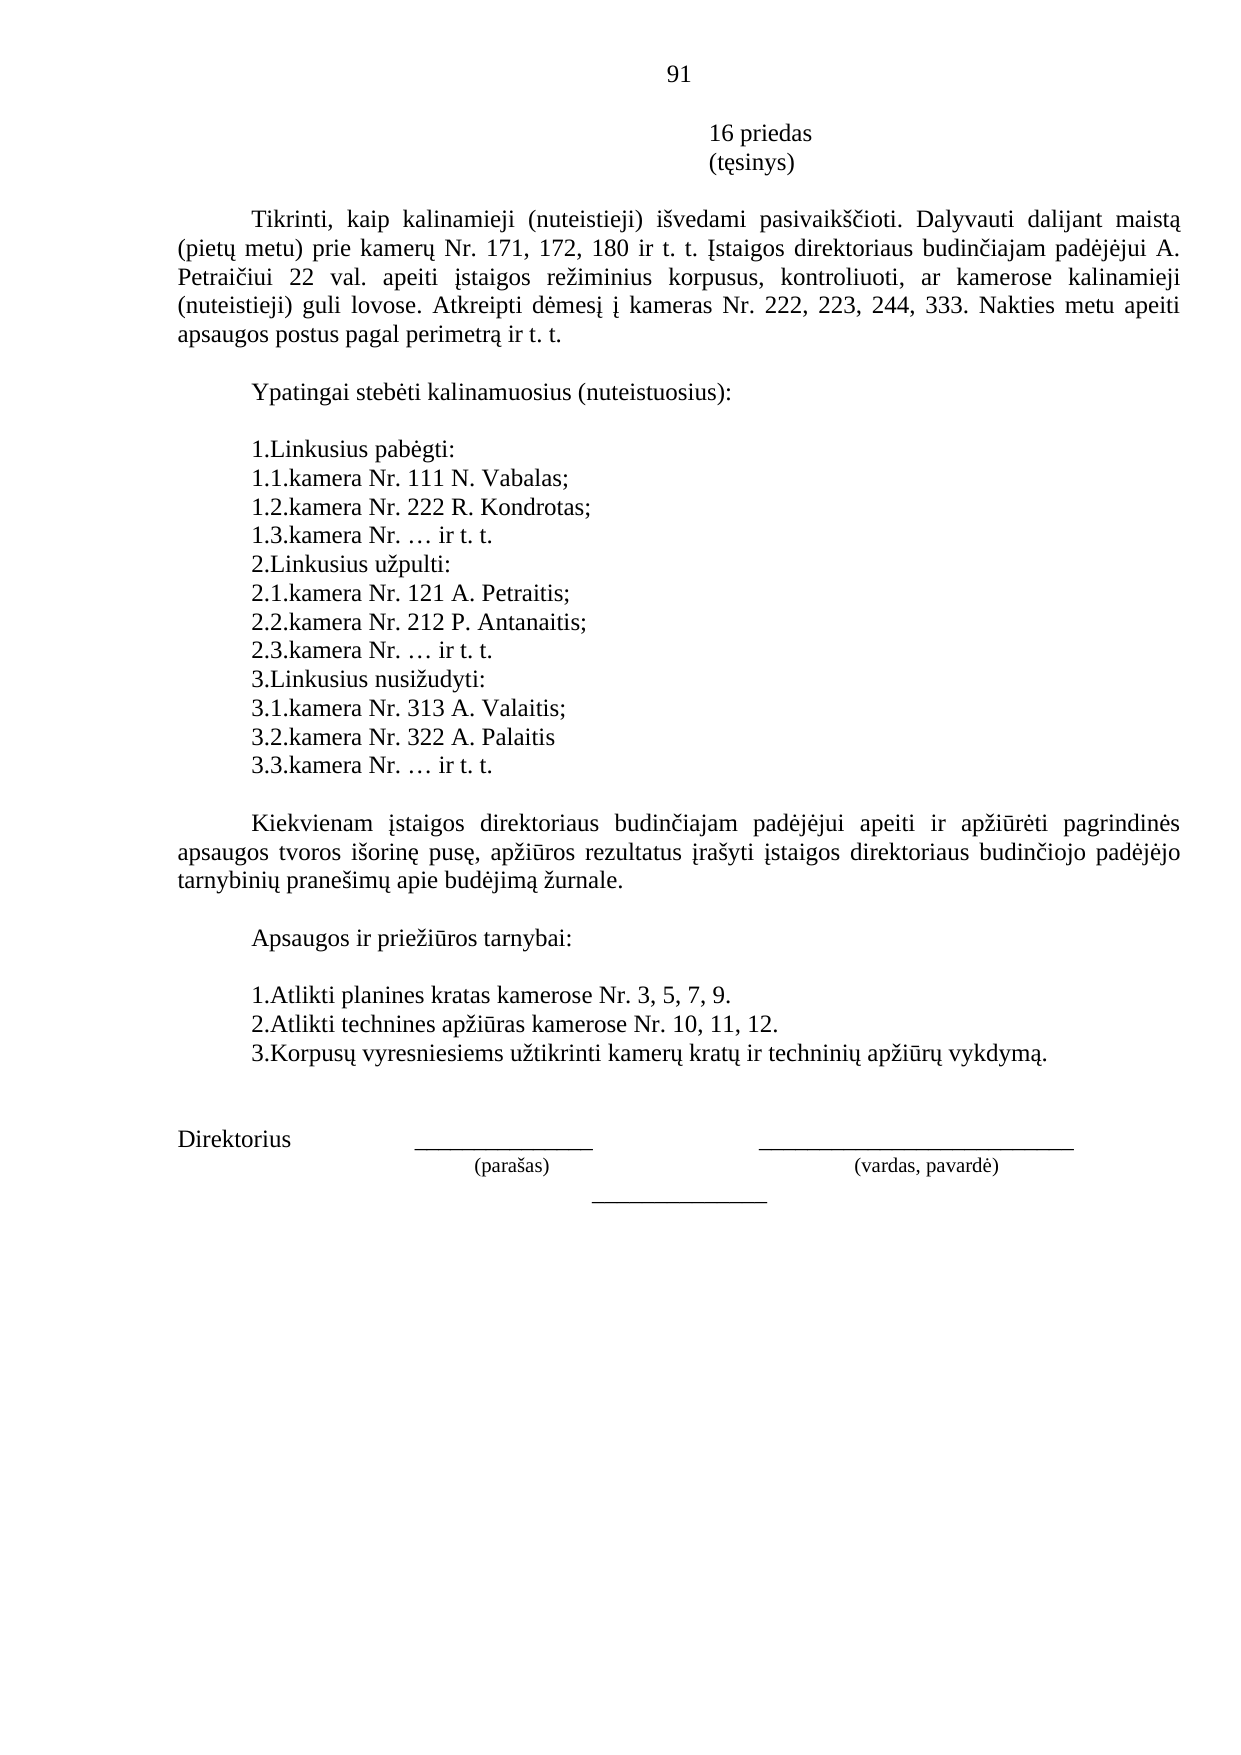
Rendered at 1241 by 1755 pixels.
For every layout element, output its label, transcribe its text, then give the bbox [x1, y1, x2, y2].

text 2.2.kamera Nr. 212 P. Antanaitis; [177, 607, 1181, 636]
text 2.Atlikti technines apžiūras kamerose Nr. 10, 11, 12. [177, 1009, 1181, 1038]
text 2.Linkusius užpulti: [177, 549, 1181, 578]
text Kiekvienam įstaigos direktoriaus budinčiajam padėjėjui apeiti ir apžiūrėti pagrindinės apsaugos tvoros išorinę pusę, apžiūros rezultatus įrašyti įstaigos direktoriaus budinčiojo padėjėjo tarnybinių pranešimų apie budėjimą žurnale. [177, 808, 1181, 894]
text ______________ [177, 1177, 1181, 1206]
text 3.Korpusų vyresniesiems užtikrinti kamerų kratų ir techninių apžiūrų vykdymą. [177, 1038, 1181, 1067]
text Ypatingai stebėti kalinamuosius (nuteistuosius): [177, 377, 1181, 406]
text (parašas) (vardas, pavardė) [177, 1153, 1181, 1177]
text 3.2.kamera Nr. 322 A. Palaitis [177, 722, 1181, 751]
text 3.Linkusius nusižudyti: [177, 664, 1181, 693]
text 1.1.kamera Nr. 111 N. Vabalas; [177, 463, 1181, 492]
text Tikrinti, kaip kalinamieji (nuteistieji) išvedami pasivaikščioti. Dalyvauti dalijant maistą (pietų metu) prie kamerų Nr. 171, 172, 180 ir t. t. Įstaigos direktoriaus budinčiajam padėjėjui A. Petraičiui 22 val. apeiti įstaigos režiminius korpusus, kontroliuoti, ar kamerose kalinamieji (nuteistieji) guli lovose. Atkreipti dėmesį į kameras Nr. 222, 223, 244, 333. Nakties metu apeiti apsaugos postus pagal perimetrą ir t. t. [177, 204, 1181, 348]
text Direktorius [177, 1124, 1181, 1153]
text 1.2.kamera Nr. 222 R. Kondrotas; [177, 492, 1181, 521]
text 3.3.kamera Nr. … ir t. t. [177, 751, 1181, 779]
text 2.3.kamera Nr. … ir t. t. [177, 636, 1181, 664]
text Apsaugos ir priežiūros tarnybai: [177, 923, 1181, 952]
text 1.Linkusius pabėgti: [177, 434, 1181, 463]
text 16 priedas [177, 118, 1181, 147]
text 3.1.kamera Nr. 313 A. Valaitis; [177, 693, 1181, 722]
text 1.3.kamera Nr. … ir t. t. [177, 521, 1181, 549]
text (tęsinys) [177, 147, 1181, 176]
text 1.Atlikti planines kratas kamerose Nr. 3, 5, 7, 9. [177, 981, 1181, 1009]
text 2.1.kamera Nr. 121 A. Petraitis; [177, 578, 1181, 607]
